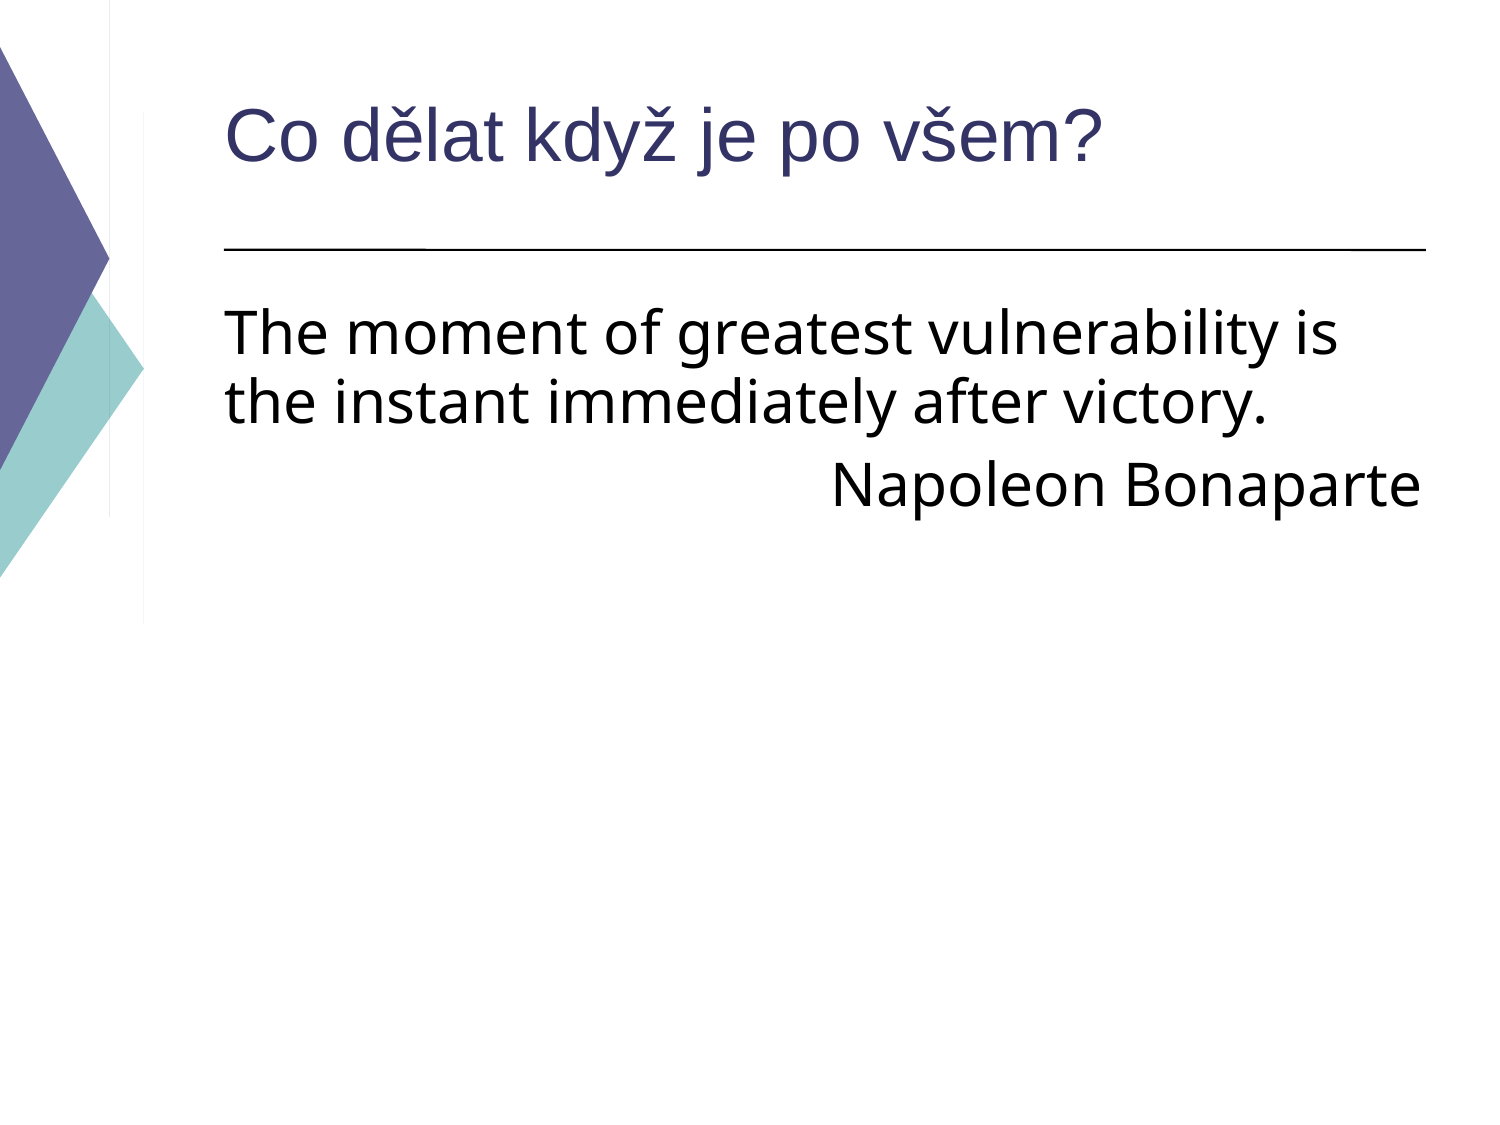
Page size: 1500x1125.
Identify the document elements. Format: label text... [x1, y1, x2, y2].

title Co dělat když je po všem? [224, 41, 1423, 236]
list The moment of greatest vulnerability is the instant immediately after victory. Napoleon Bonaparte [224, 299, 1423, 953]
